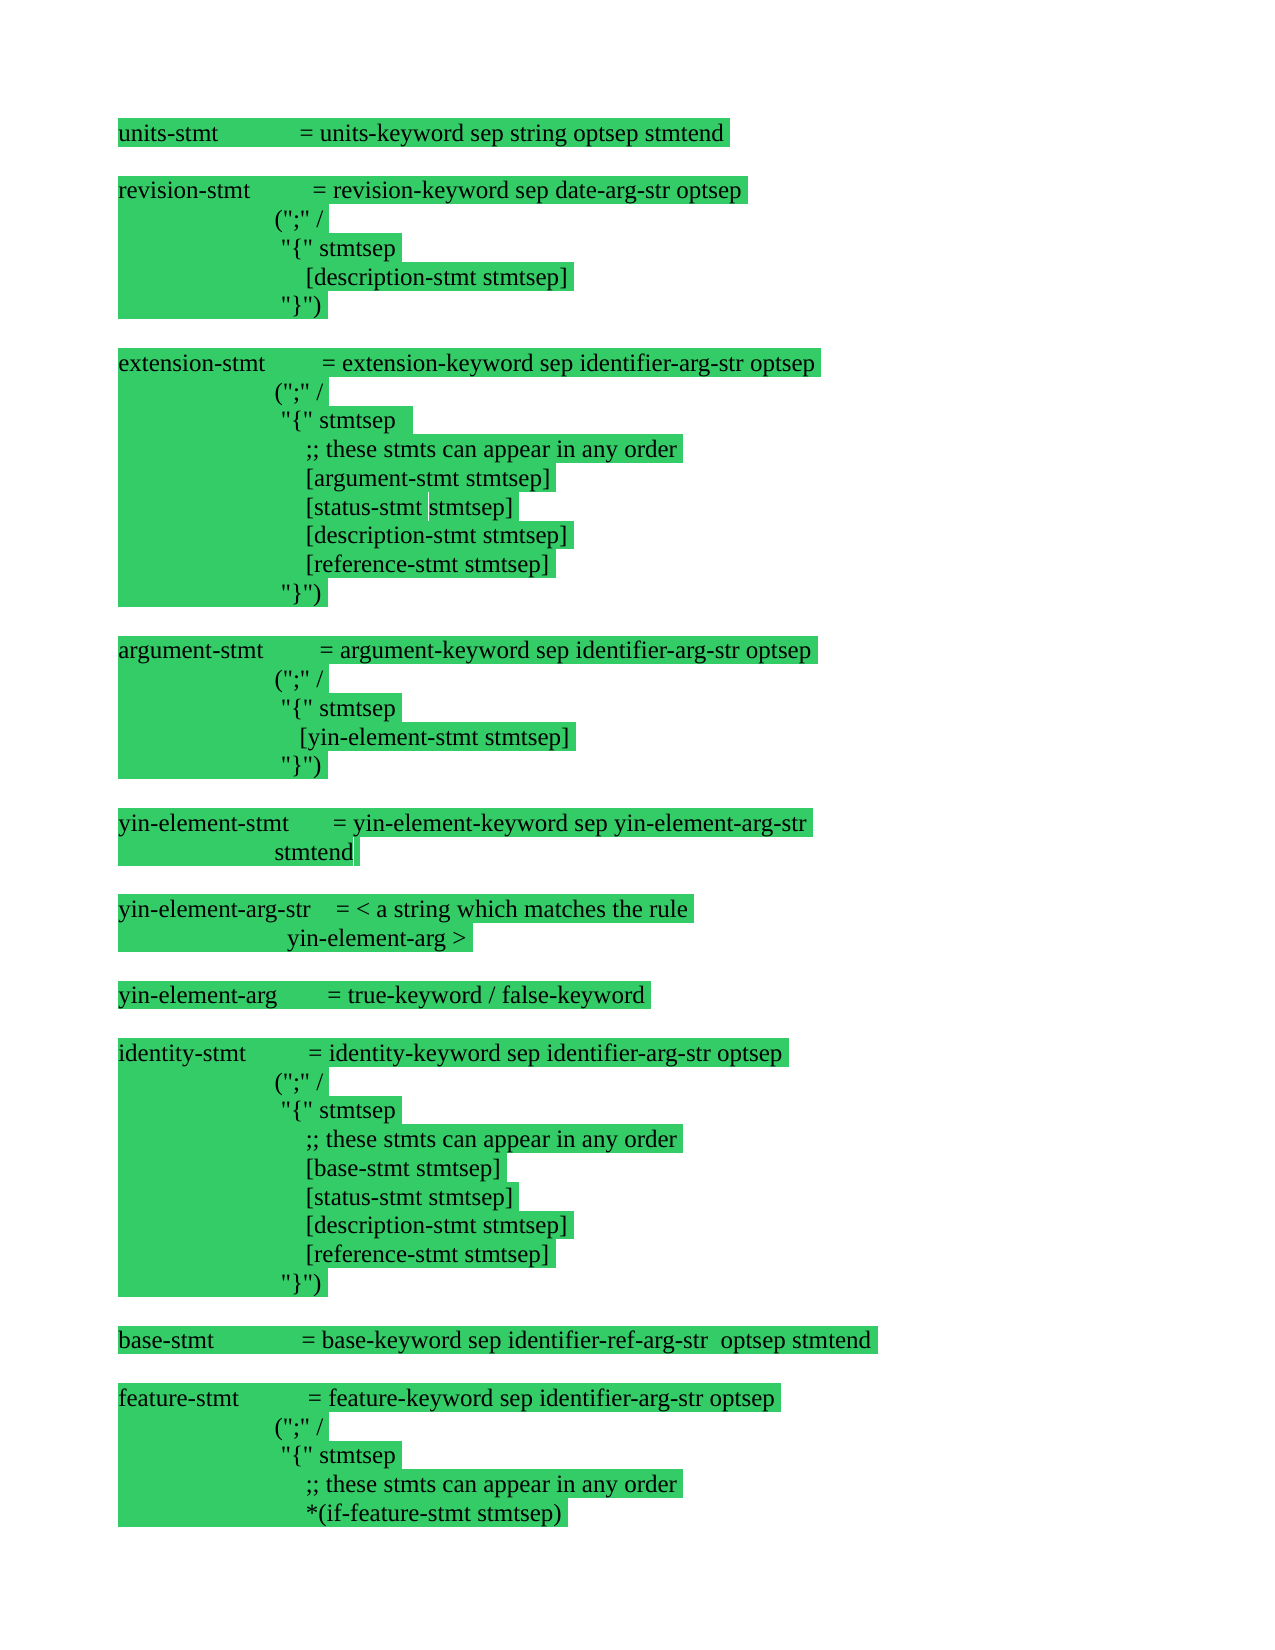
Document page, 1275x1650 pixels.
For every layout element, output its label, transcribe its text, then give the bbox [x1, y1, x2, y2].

text [description-stmt stmtsep] [118, 521, 1157, 549]
text identity-stmt = identity-keyword sep identifier-arg-str optsep [118, 1038, 1157, 1067]
text [status-stmt stmtsep] [118, 1182, 1157, 1211]
text (";" / [118, 377, 1157, 406]
text [reference-stmt stmtsep] [118, 549, 1157, 578]
text base-stmt = base-keyword sep identifier-ref-arg-str optsep stmtend [118, 1326, 1157, 1354]
text [status-stmt stmtsep] [118, 492, 1157, 521]
text ;; these stmts can appear in any order [118, 1124, 1157, 1153]
text revision-stmt = revision-keyword sep date-arg-str optsep [118, 176, 1157, 204]
text *(if-feature-stmt stmtsep) [118, 1498, 1157, 1527]
text units-stmt = units-keyword sep string optsep stmtend [118, 118, 1157, 147]
text (";" / [118, 1067, 1157, 1096]
text "{" stmtsep [118, 1441, 1157, 1469]
text "}") [118, 291, 1157, 319]
text [argument-stmt stmtsep] [118, 463, 1157, 492]
text ;; these stmts can appear in any order [118, 434, 1157, 463]
text [description-stmt stmtsep] [118, 262, 1157, 291]
text yin-element-arg = true-keyword / false-keyword [118, 981, 1157, 1009]
text "{" stmtsep [118, 233, 1157, 262]
text argument-stmt = argument-keyword sep identifier-arg-str optsep [118, 636, 1157, 664]
text yin-element-arg-str = < a string which matches the rule [118, 894, 1157, 923]
text "}") [118, 751, 1157, 779]
text [yin-element-stmt stmtsep] [118, 722, 1157, 751]
text (";" / [118, 664, 1157, 693]
text (";" / [118, 204, 1157, 233]
text yin-element-stmt = yin-element-keyword sep yin-element-arg-str [118, 808, 1157, 837]
text feature-stmt = feature-keyword sep identifier-arg-str optsep [118, 1383, 1157, 1412]
text extension-stmt = extension-keyword sep identifier-arg-str optsep [118, 348, 1157, 377]
text yin-element-arg > [118, 923, 1157, 952]
text [reference-stmt stmtsep] [118, 1239, 1157, 1268]
text "{" stmtsep [118, 693, 1157, 722]
text "}") [118, 578, 1157, 607]
text "{" stmtsep [118, 1096, 1157, 1124]
text "}") [118, 1268, 1157, 1297]
text stmtend [118, 837, 1157, 866]
text [base-stmt stmtsep] [118, 1153, 1157, 1182]
text (";" / [118, 1412, 1157, 1441]
text "{" stmtsep [118, 406, 1157, 434]
text [description-stmt stmtsep] [118, 1211, 1157, 1239]
text ;; these stmts can appear in any order [118, 1469, 1157, 1498]
